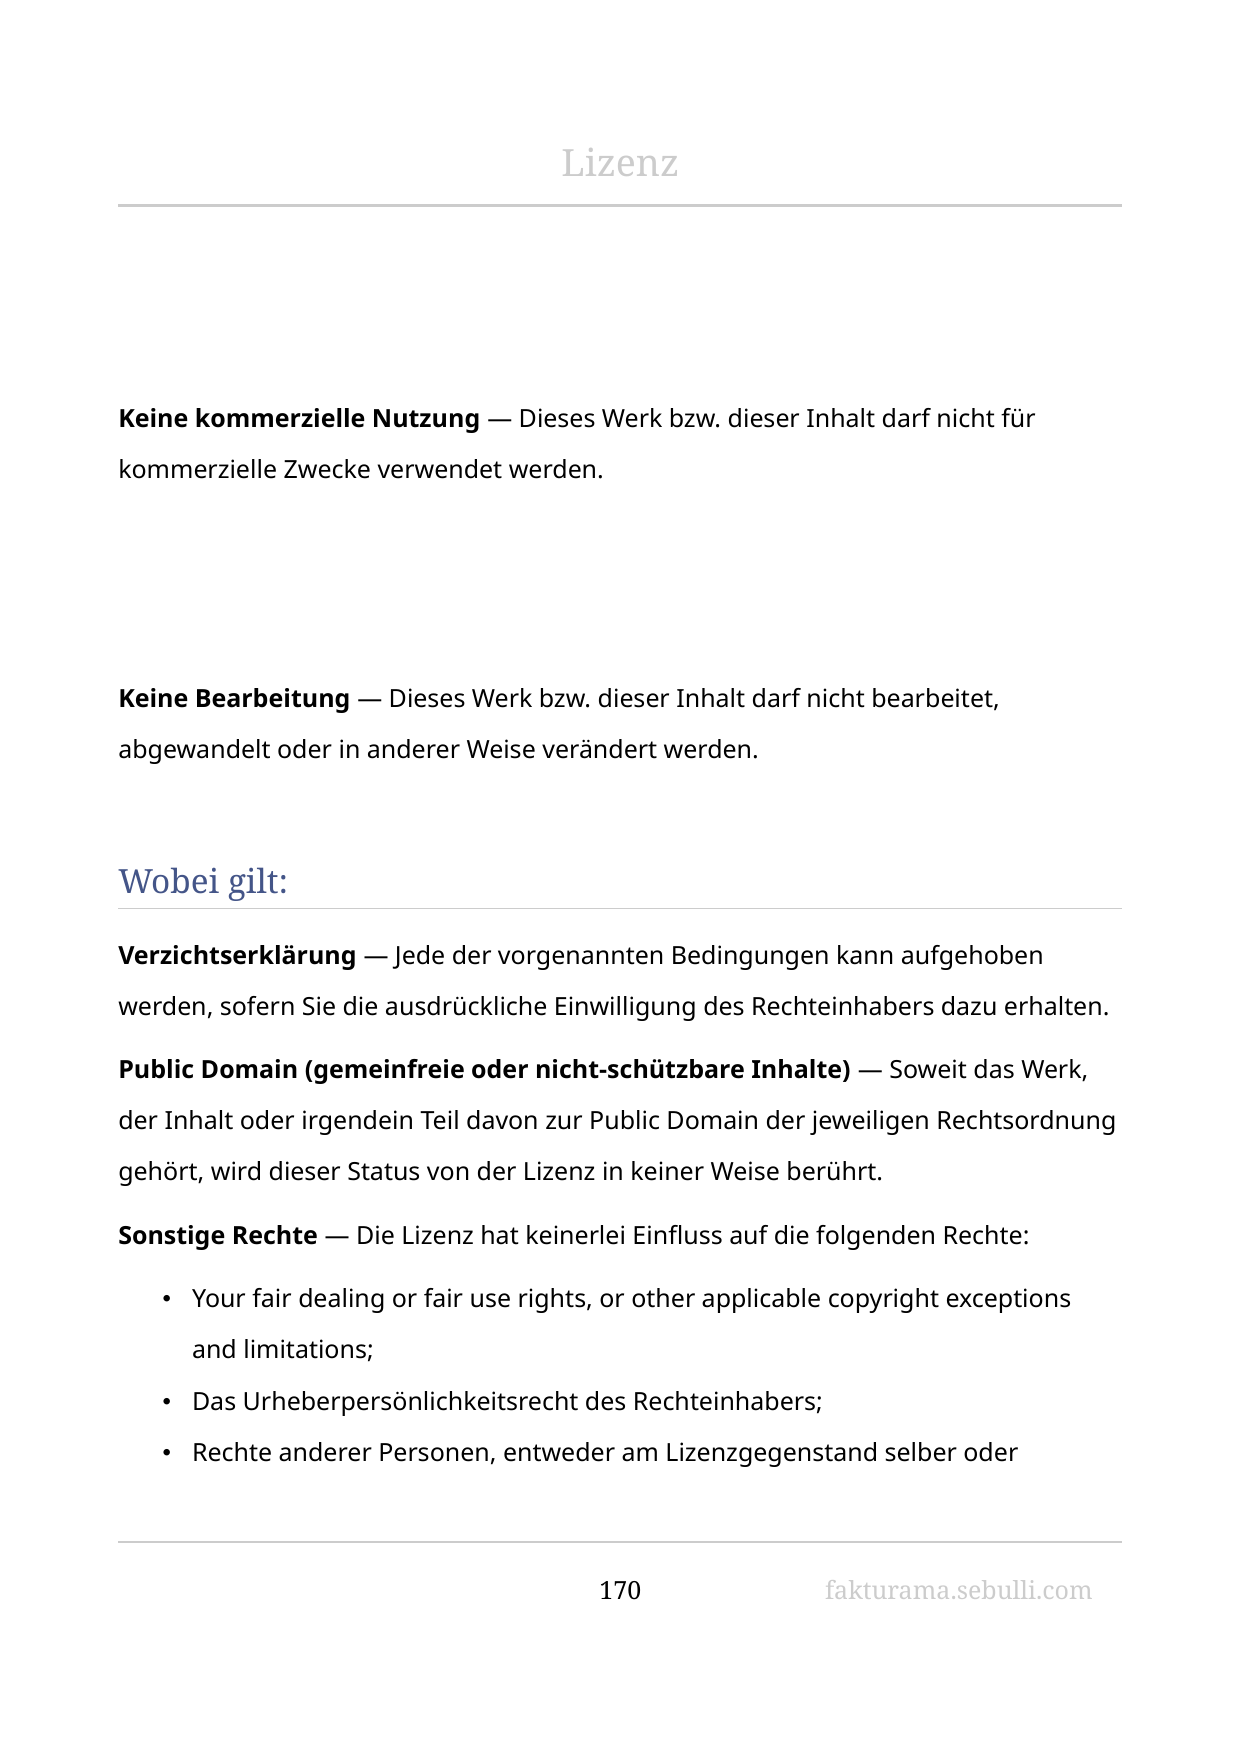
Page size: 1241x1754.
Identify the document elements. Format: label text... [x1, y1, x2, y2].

text Keine Bearbeitung — Dieses Werk bzw. dieser Inhalt darf nicht bearbeitet, abgewandelt oder in anderer Weise verändert werden. [118, 681, 1122, 766]
text Sonstige Rechte — Die Lizenz hat keinerlei Einfluss auf die folgenden Rechte: [118, 1217, 1122, 1252]
text Keine kommerzielle Nutzung — Dieses Werk bzw. dieser Inhalt darf nicht für kommerzielle Zwecke verwendet werden. [118, 401, 1122, 486]
list Das Urheberpersönlichkeitsrecht des Rechteinhabers; [162, 1383, 1122, 1417]
subtitle Wobei gilt: [118, 858, 1122, 908]
text Public Domain (gemeinfreie oder nicht-schützbare Inhalte) — Soweit das Werk, der Inhalt oder irgendein Teil davon zur Public Domain der jeweiligen Rechtsordnung gehört, wird dieser Status von der Lizenz in keiner Weise berührt. [118, 1052, 1122, 1188]
list Rechte anderer Personen, entweder am Lizenzgegenstand selber oder [162, 1434, 1122, 1468]
list Your fair dealing or fair use rights, or other applicable copyright exceptions and limitations; [162, 1281, 1122, 1366]
text Verzichtserklärung — Jede der vorgenannten Bedingungen kann aufgehoben werden, sofern Sie die ausdrückliche Einwilligung des Rechteinhabers dazu erhalten. [118, 937, 1122, 1022]
